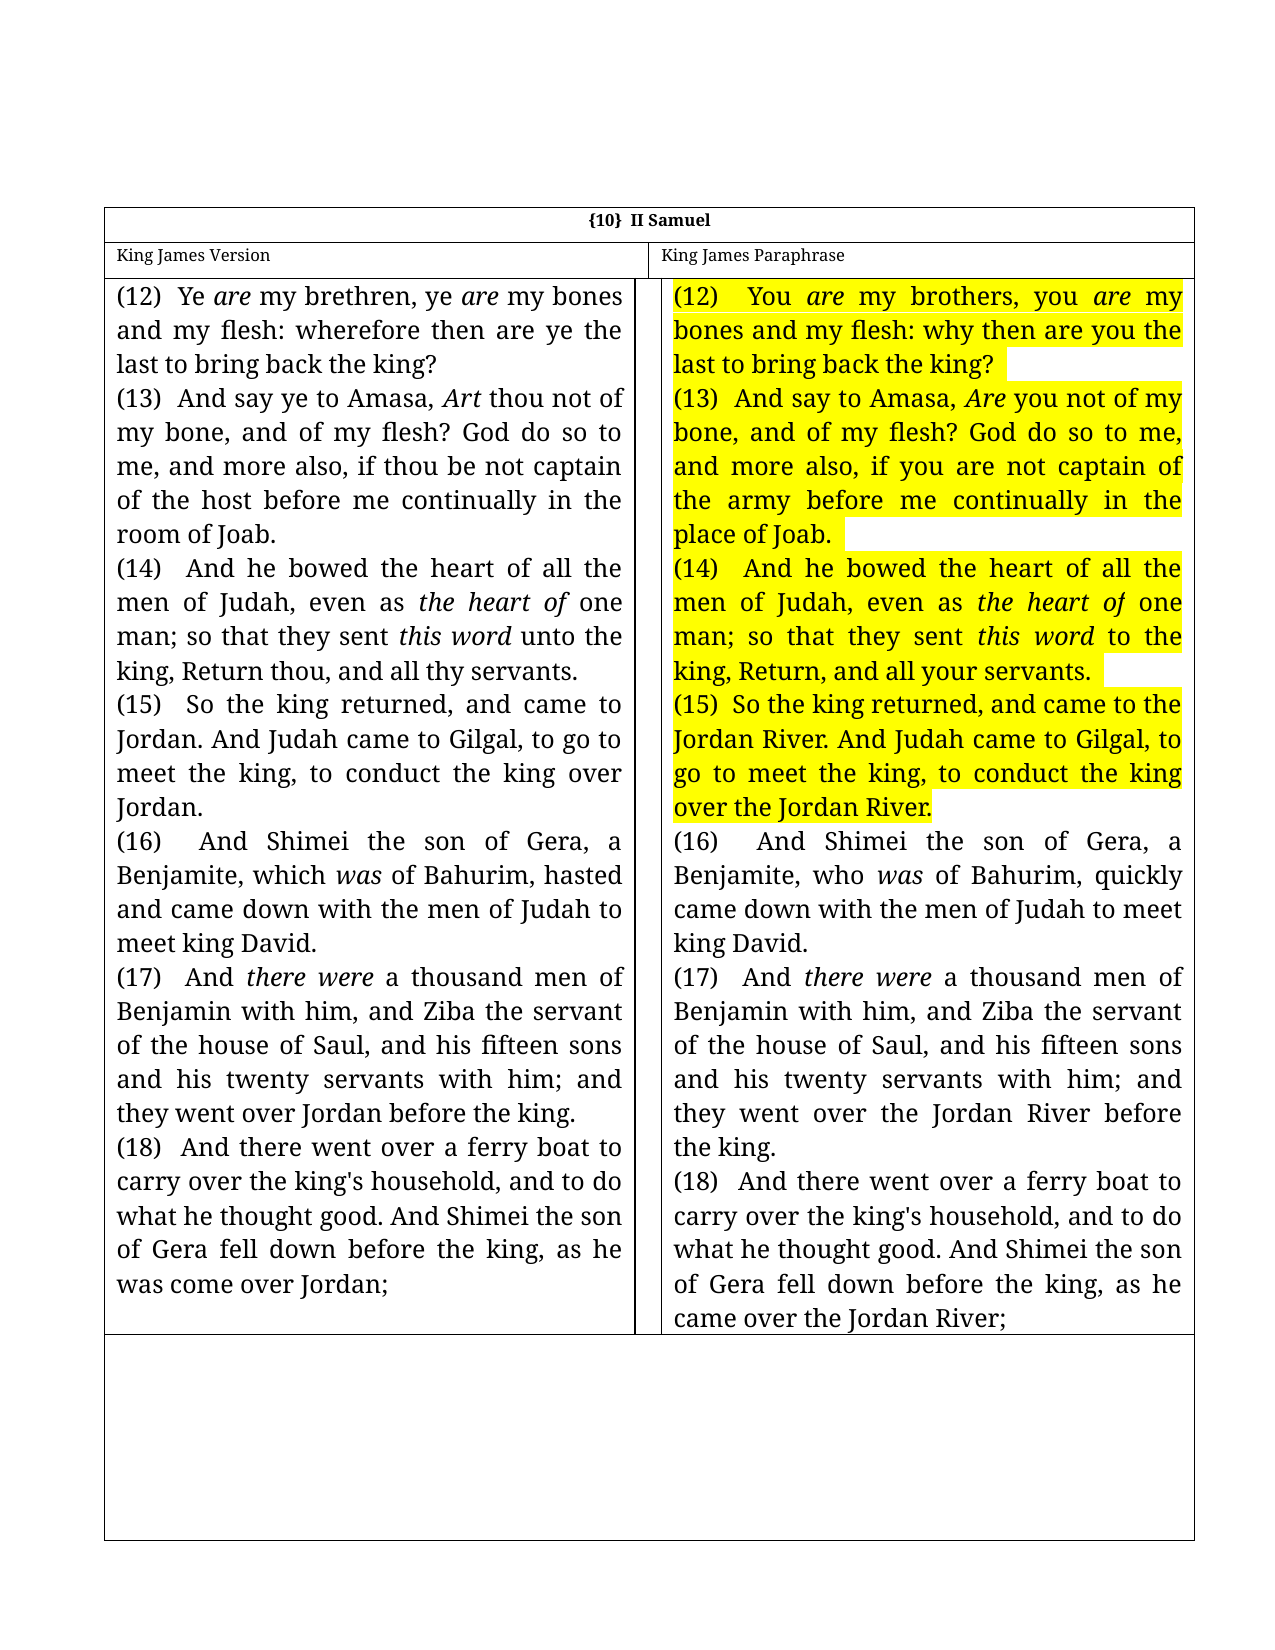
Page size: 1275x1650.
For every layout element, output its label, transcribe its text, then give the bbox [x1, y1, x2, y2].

table_cell King James Paraphrase [649, 243, 1194, 277]
table_cell [636, 279, 661, 1334]
table_header {10} II Samuel [105, 208, 1194, 242]
table_cell (12) Ye are my brethren, ye are my bones and my flesh: wherefore then are ye the last to bring back the king? (13) And say ye to Amasa, Art thou not of my bone, and of my flesh? God do so to me, and more also, if thou be not captain of the host before me continually in the room of Joab. (14) And he bowed the heart of all the men of Judah, even as the heart of one man; so that they sent this word unto the king, Return thou, and all thy servants. (15) So the king returned, and came to Jordan. And Judah came to Gilgal, to go to meet the king, to conduct the king over Jordan. (16) And Shimei the son of Gera, a Benjamite, which was of Bahurim, hasted and came down with the men of Judah to meet king David. (17) And there were a thousand men of Benjamin with him, and Ziba the servant of the house of Saul, and his fifteen sons and his twenty servants with him; and they went over Jordan before the king. (18) And there went over a ferry boat to carry over the king's household, and to do what he thought good. And Shimei the son of Gera fell down before the king, as he was come over Jordan; [105, 279, 634, 1334]
table_cell [105, 1335, 1194, 1540]
table_cell (12) You are my brothers, you are my bones and my flesh: why then are you the last to bring back the king? (13) And say to Amasa, Are you not of my bone, and of my flesh? God do so to me, and more also, if you are not captain of the army before me continually in the place of Joab. (14) And he bowed the heart of all the men of Judah, even as the heart of one man; so that they sent this word to the king, Return, and all your servants. (15) So the king returned, and came to the Jordan River. And Judah came to Gilgal, to go to meet the king, to conduct the king over the Jordan River. (16) And Shimei the son of Gera, a Benjamite, who was of Bahurim, quickly came down with the men of Judah to meet king David. (17) And there were a thousand men of Benjamin with him, and Ziba the servant of the house of Saul, and his fifteen sons and his twenty servants with him; and they went over the Jordan River before the king. (18) And there went over a ferry boat to carry over the king's household, and to do what he thought good. And Shimei the son of Gera fell down before the king, as he came over the Jordan River; [662, 279, 1194, 1334]
table_cell King James Version [105, 243, 648, 277]
